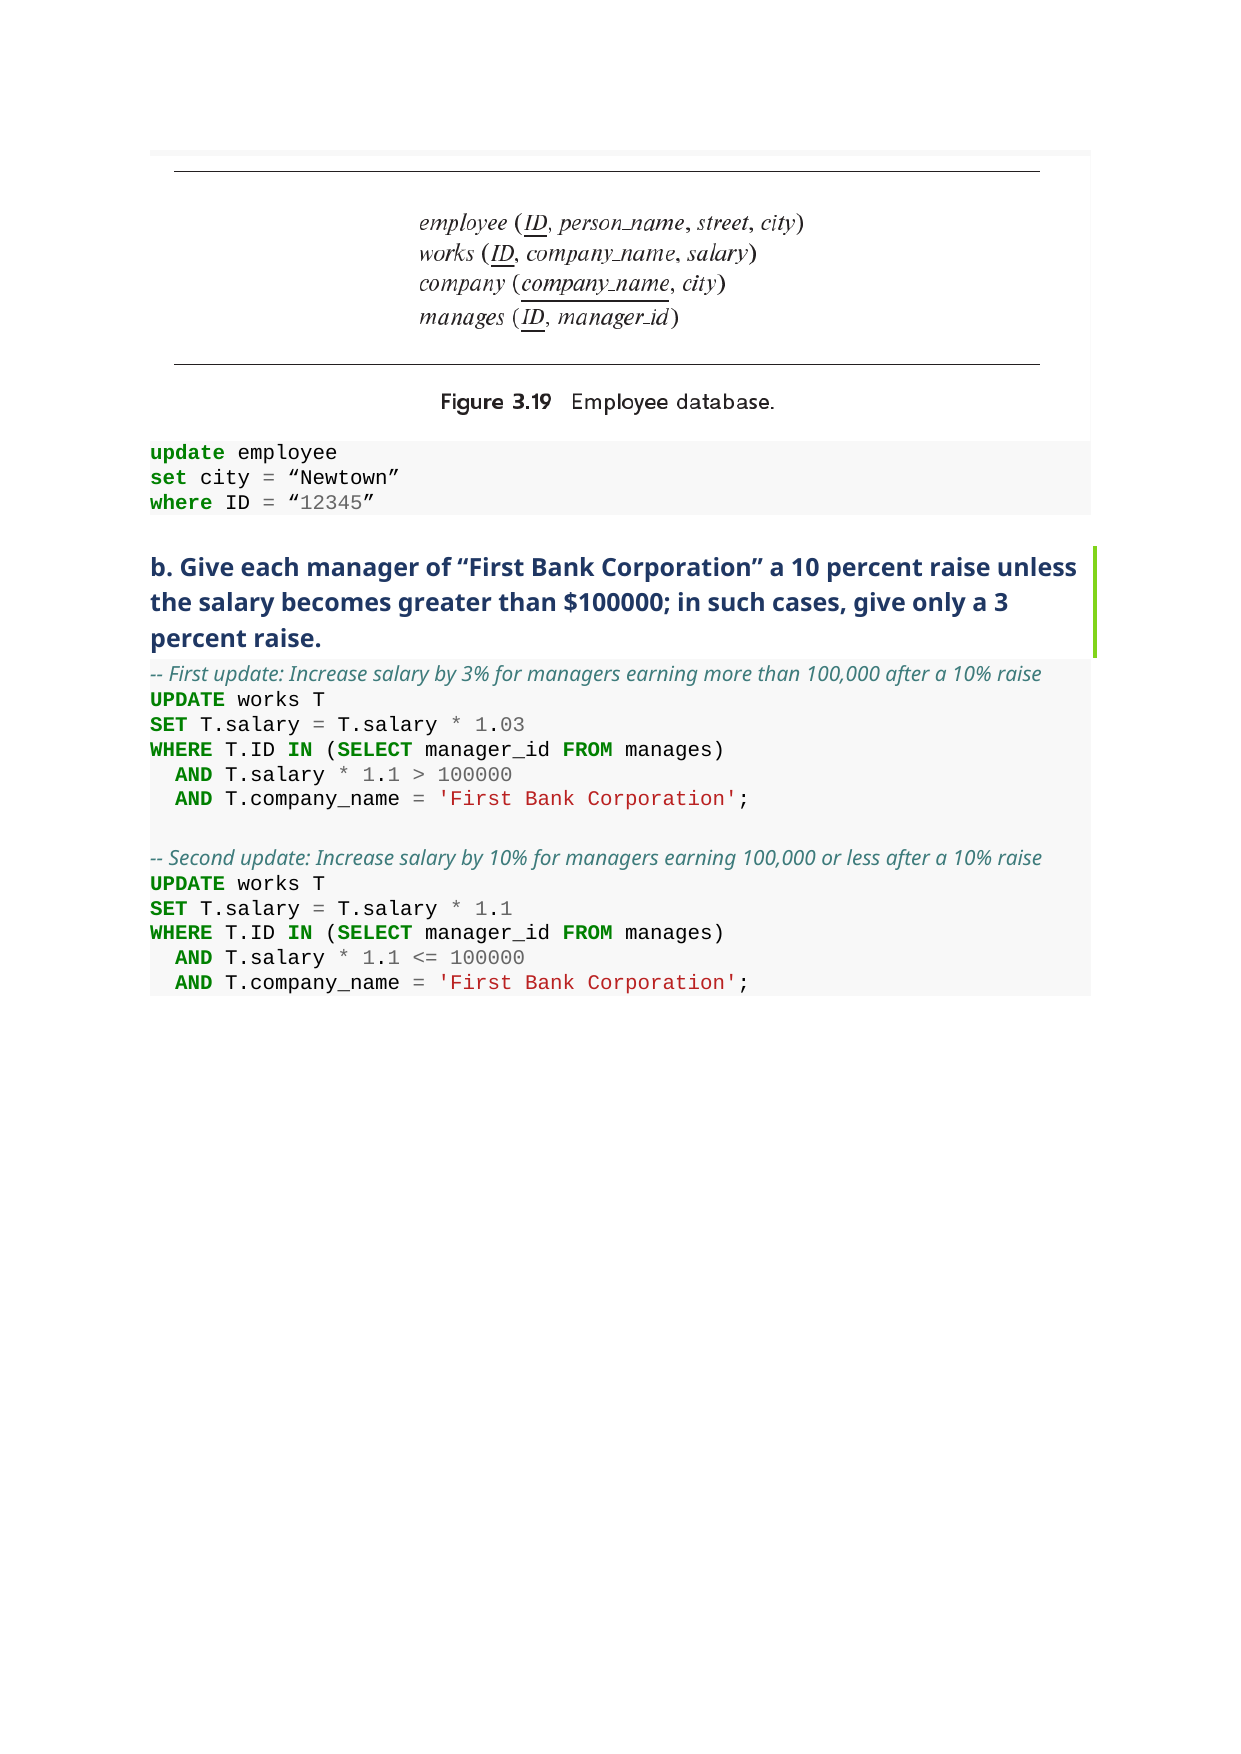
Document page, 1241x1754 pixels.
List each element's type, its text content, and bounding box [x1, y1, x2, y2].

text WHERE T.ID IN (SELECT manager_id FROM manages) [150, 739, 1091, 762]
text AND T.company_name = 'First Bank Corporation'; [150, 788, 1091, 812]
text SET T.salary = T.salary * 1.03 [150, 714, 1091, 738]
text [150, 150, 1091, 156]
text AND T.salary * 1.1 <= 100000 [150, 947, 1091, 971]
text AND T.company_name = 'First Bank Corporation'; [150, 972, 1091, 996]
text where ID = “12345” [150, 492, 1091, 515]
text UPDATE works T [150, 873, 1091, 896]
text UPDATE works T [150, 689, 1091, 713]
text set city = “Newtown” [150, 467, 1091, 491]
text WHERE T.ID IN (SELECT manager_id FROM manages) [150, 922, 1091, 946]
picture [150, 156, 1091, 441]
subtitle b. Give each manager of “First Bank Corporation” a 10 percent raise unless the salary becomes greater than $100000; in such cases, give only a 3 percent raise. [147, 546, 1093, 658]
text -- First update: Increase salary by 3% for managers earning more than 100,000 after a 10% raise [150, 659, 1091, 688]
text -- Second update: Increase salary by 10% for managers earning 100,000 or less after a 10% raise [150, 843, 1091, 871]
text update employee [150, 441, 1091, 466]
text SET T.salary = T.salary * 1.1 [150, 898, 1091, 921]
text AND T.salary * 1.1 > 100000 [150, 764, 1091, 787]
